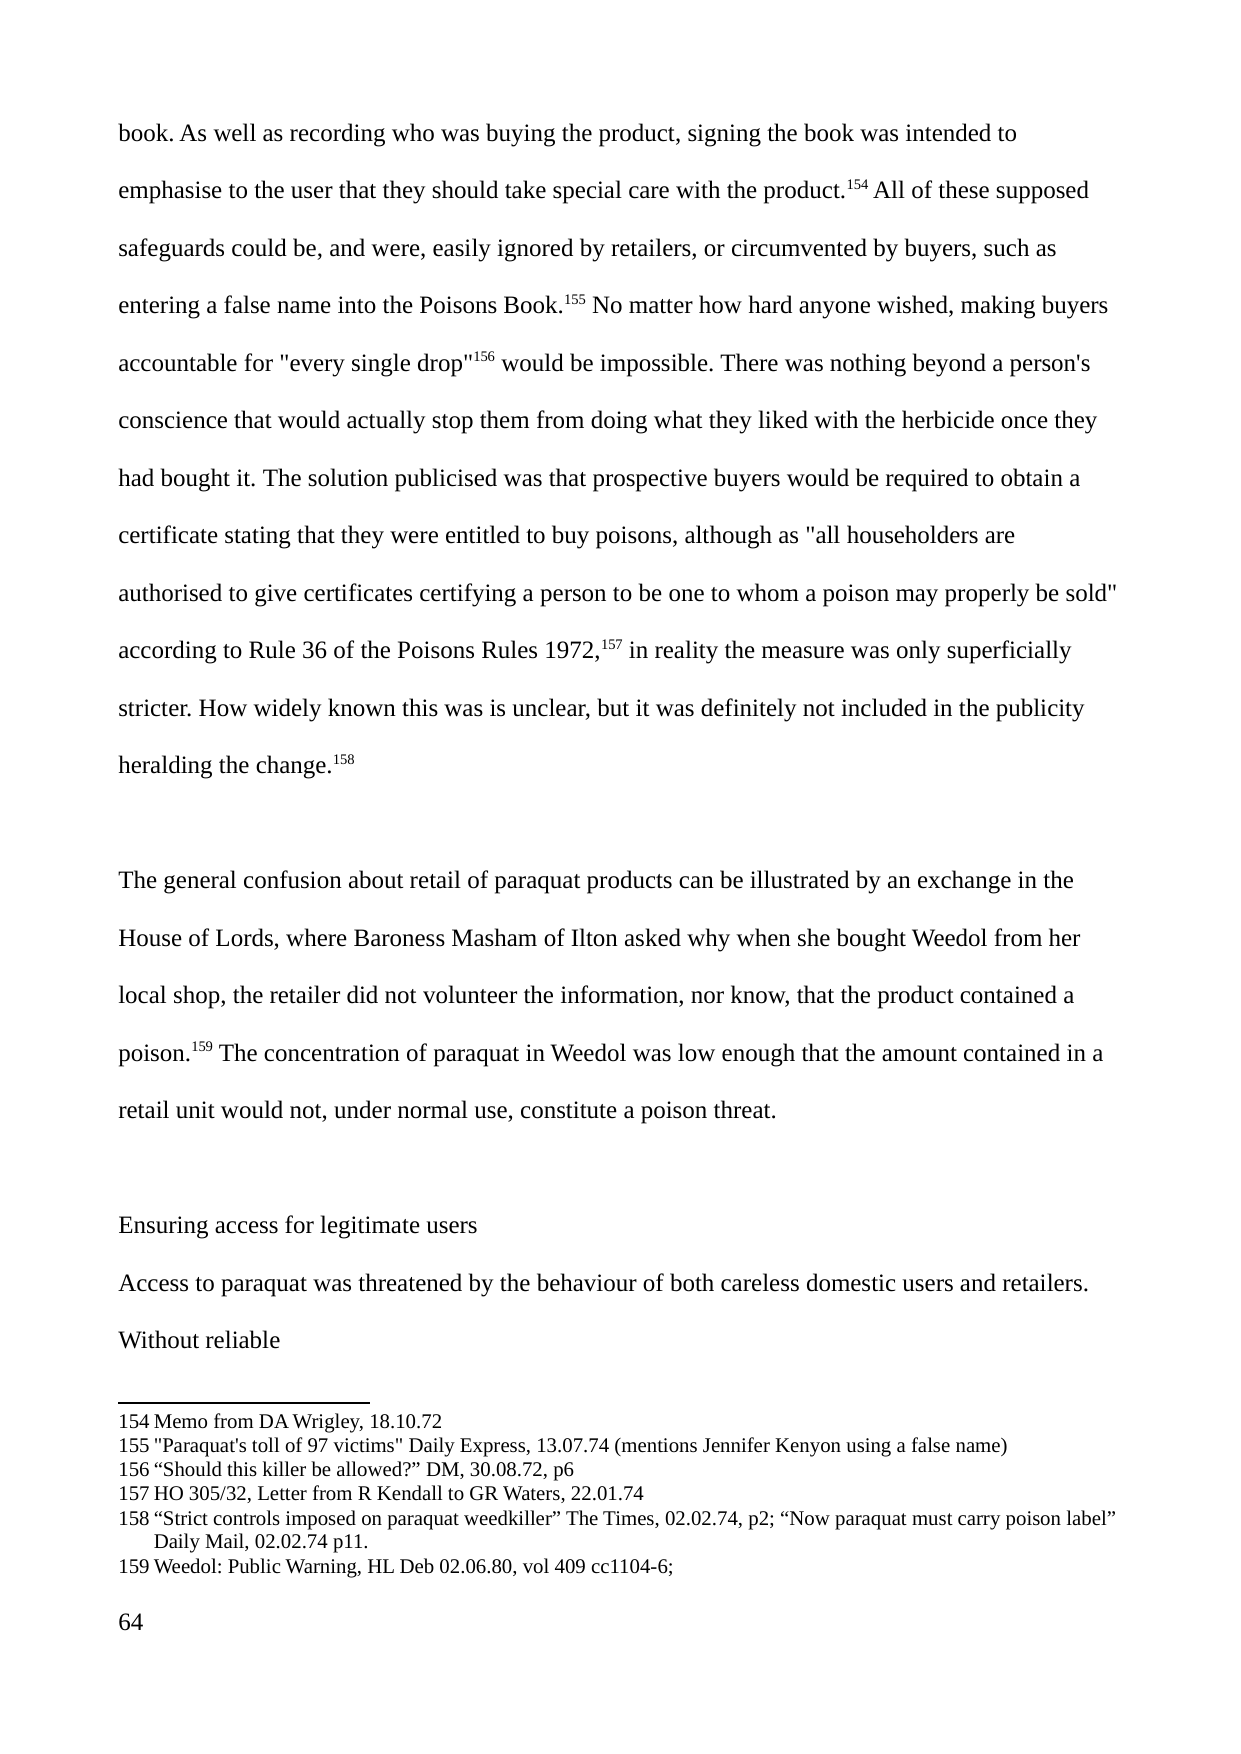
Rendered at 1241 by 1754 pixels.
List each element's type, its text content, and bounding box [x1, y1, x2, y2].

text The general confusion about retail of paraquat products can be illustrated by an exchange in the House of Lords, where Baroness Masham of Ilton asked why when she bought Weedol from her local shop, the retailer did not volunteer the information, nor know, that the product contained a poison. The concentration of paraquat in Weedol was low enough that the amount contained in a retail unit would not, under normal use, constitute a poison threat. [118, 866, 1122, 1124]
text Access to paraquat was threatened by the behaviour of both careless domestic users and retailers. Without reliable [118, 1268, 1122, 1354]
text book. As well as recording who was buying the product, signing the book was intended to emphasise to the user that they should take special care with the product. All of these supposed safeguards could be, and were, easily ignored by retailers, or circumvented by buyers, such as entering a false name into the Poisons Book. No matter how hard anyone wished, making buyers accountable for "every single drop" would be impossible. There was nothing beyond a person's conscience that would actually stop them from doing what they liked with the herbicide once they had bought it. The solution publicised was that prospective buyers would be required to obtain a certificate stating that they were entitled to buy poisons, although as "all householders are authorised to give certificates certifying a person to be one to whom a poison may properly be sold" according to Rule 36 of the Poisons Rules 1972, in reality the measure was only superficially stricter. How widely known this was is unclear, but it was definitely not included in the publicity heralding the change. [118, 118, 1122, 779]
text “Strict controls imposed on paraquat weedkiller” The Times, 02.02.74, p2; “Now paraquat must carry poison label” Daily Mail, 02.02.74 p11. [118, 1505, 1122, 1553]
text Weedol: Public Warning, HL Deb 02.06.80, vol 409 cc1104-6; [118, 1553, 1122, 1578]
text Ensuring access for legitimate users [118, 1211, 1122, 1239]
text “Should this killer be allowed?” DM, 30.08.72, p6 [118, 1457, 1122, 1481]
text Memo from DA Wrigley, 18.10.72 [118, 1409, 1122, 1433]
text "Paraquat's toll of 97 victims" Daily Express, 13.07.74 (mentions Jennifer Kenyon using a false name) [118, 1433, 1122, 1457]
text HO 305/32, Letter from R Kendall to GR Waters, 22.01.74 [118, 1481, 1122, 1505]
